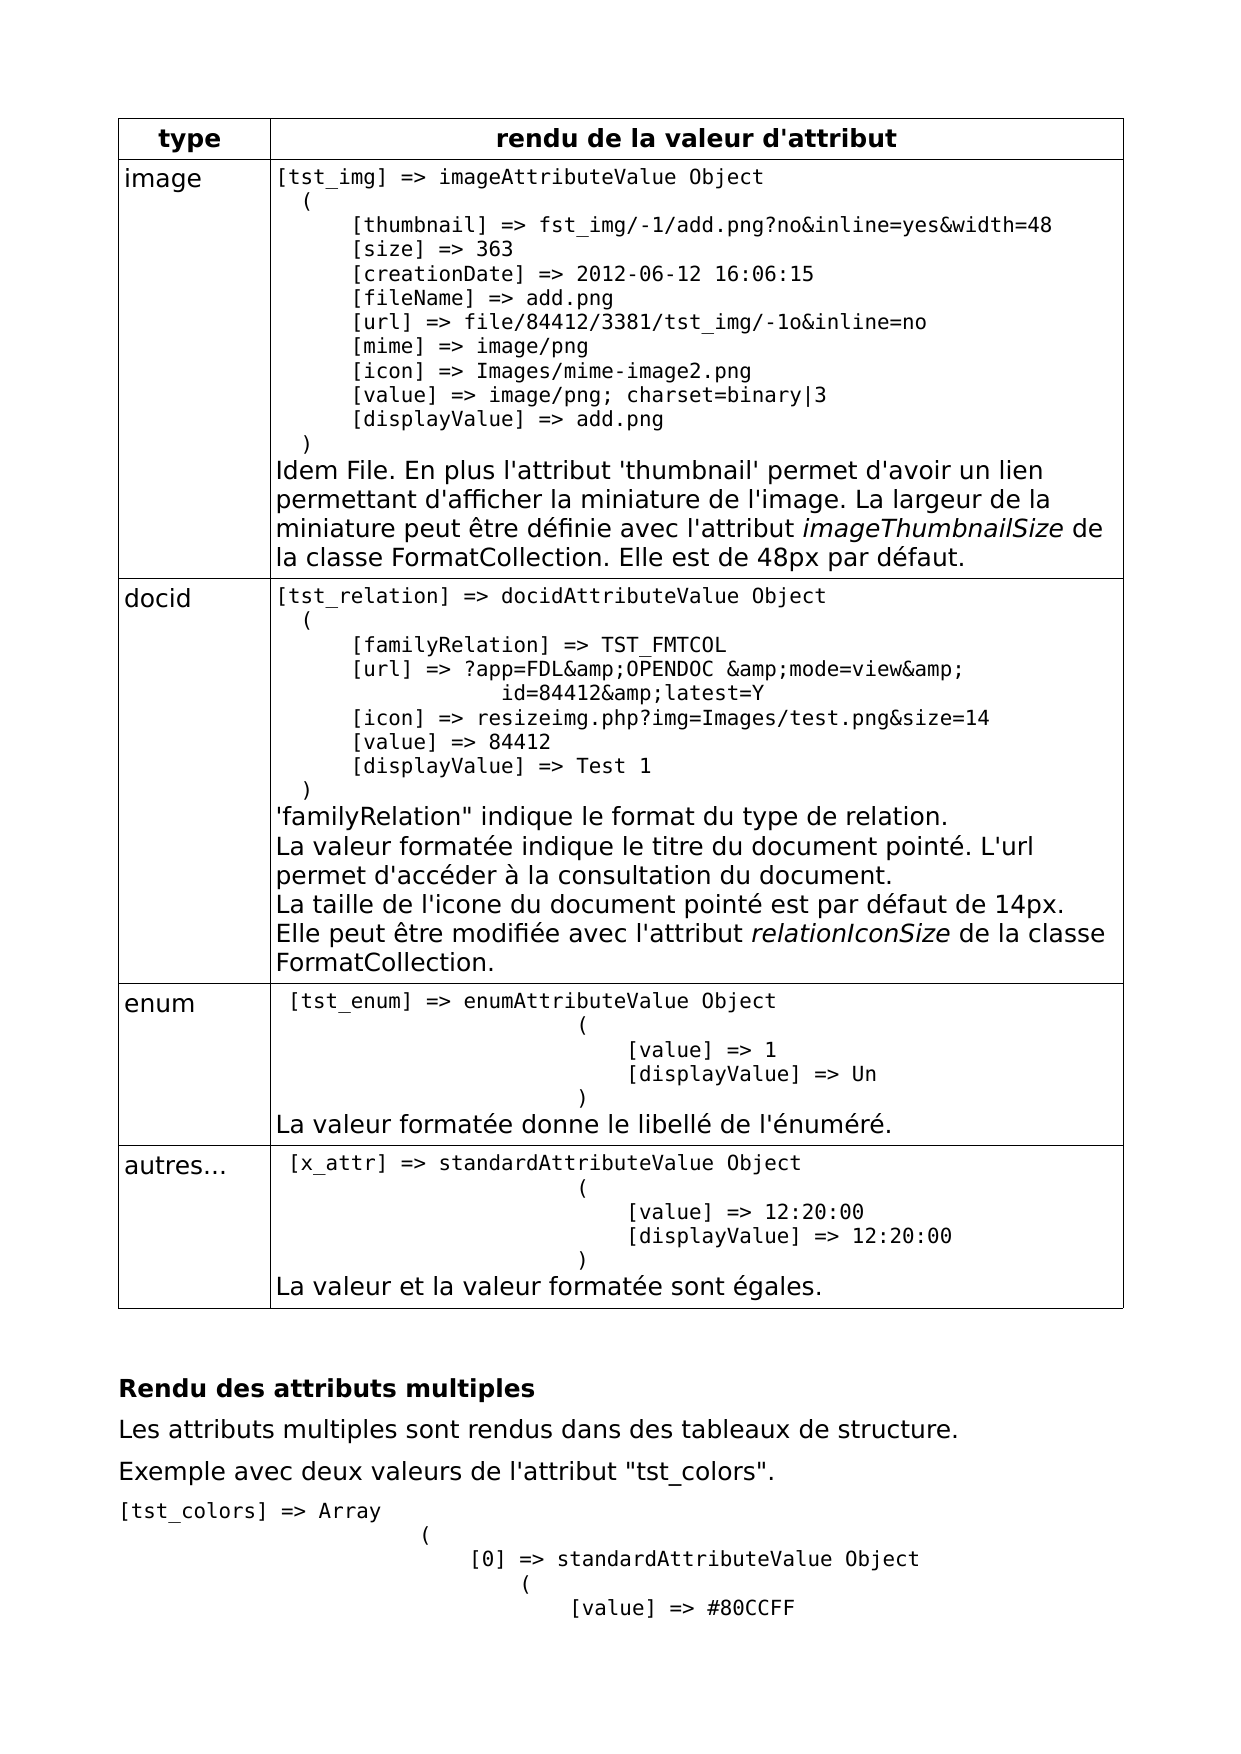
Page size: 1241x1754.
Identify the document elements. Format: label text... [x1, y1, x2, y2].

table_cell image [119, 160, 270, 578]
text [tst_colors] => Array [118, 1499, 1122, 1523]
table_cell autres... [119, 1146, 270, 1307]
text [value] => #80CCFF [118, 1596, 1122, 1620]
table_cell [tst_enum] => enumAttributeValue Object ( [value] => 1 [displayValue] => Un ) La valeur formatée donne le libellé de l'énuméré. [271, 984, 1123, 1145]
text [0] => standardAttributeValue Object [118, 1547, 1122, 1572]
table_cell [x_attr] => standardAttributeValue Object ( [value] => 12:20:00 [displayValue] => 12:20:00 ) La valeur et la valeur formatée sont égales. [271, 1146, 1123, 1307]
text Exemple avec deux valeurs de l'attribut "tst_colors". [118, 1457, 1122, 1486]
table_cell docid [119, 579, 270, 983]
text Les attributs multiples sont rendus dans des tableaux de structure. [118, 1416, 1122, 1445]
text ( [118, 1523, 1122, 1547]
table_cell [tst_relation] => docidAttributeValue Object ( [familyRelation] => TST_FMTCOL [url] => ?app=FDL&amp;OPENDOC &amp;mode=view&amp; id=84412&amp;latest=Y [icon] => resizeimg.php?img=Images/test.png&size=14 [value] => 84412 [displayValue] => Test 1 ) 'familyRelation" indique le format du type de relation. La valeur formatée indique le titre du document pointé. L'url permet d'accéder à la consultation du document. La taille de l'icone du document pointé est par défaut de 14px. Elle peut être modifiée avec l'attribut relationIconSize de la classe FormatCollection. [271, 579, 1123, 983]
text ( [118, 1572, 1122, 1596]
table_cell [tst_img] => imageAttributeValue Object ( [thumbnail] => fst_img/-1/add.png?no&inline=yes&width=48 [size] => 363 [creationDate] => 2012-06-12 16:06:15 [fileName] => add.png [url] => file/84412/3381/tst_img/-1o&inline=no [mime] => image/png [icon] => Images/mime-image2.png [value] => image/png; charset=binary|3 [displayValue] => add.png ) Idem File. En plus l'attribut 'thumbnail' permet d'avoir un lien permettant d'afficher la miniature de l'image. La largeur de la miniature peut être définie avec l'attribut imageThumbnailSize de la classe FormatCollection. Elle est de 48px par défaut. [271, 160, 1123, 578]
subtitle Rendu des attributs multiples [118, 1374, 1122, 1403]
table_header rendu de la valeur d'attribut [271, 119, 1123, 159]
table_cell enum [119, 984, 270, 1145]
table_header type [119, 119, 270, 159]
